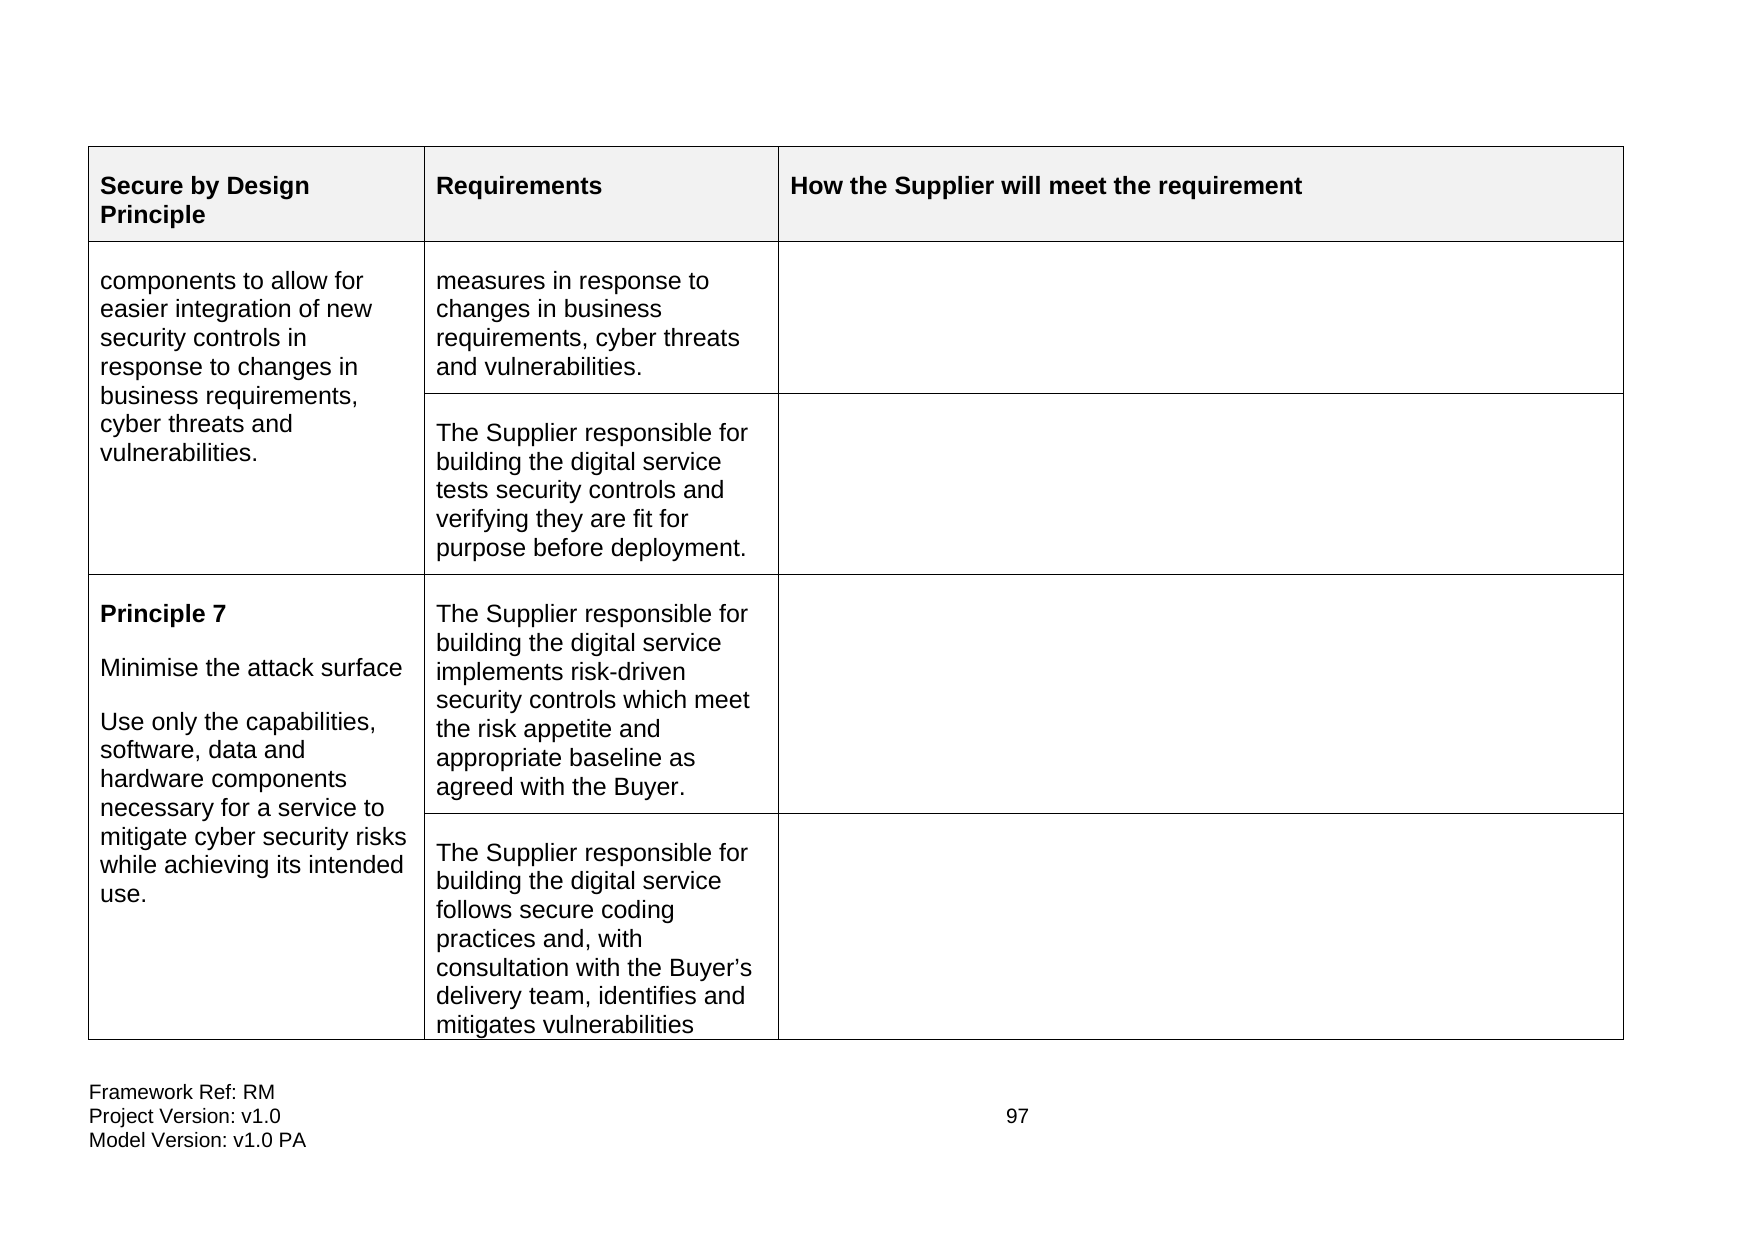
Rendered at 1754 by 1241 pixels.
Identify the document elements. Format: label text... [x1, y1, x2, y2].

table_cell The Supplier responsible for building the digital service implements risk-driven security controls which meet the risk appetite and appropriate baseline as agreed with the Buyer. [425, 575, 778, 813]
table_cell The Supplier responsible for building the digital service follows secure coding practices and, with consultation with the Buyer’s delivery team, identifies and mitigates vulnerabilities [425, 814, 778, 1039]
table_cell [779, 575, 1623, 813]
table_cell measures in response to changes in business requirements, cyber threats and vulnerabilities. [425, 242, 778, 393]
table_cell Principle 7 Minimise the attack surface Use only the capabilities, software, data and hardware components necessary for a service to mitigate cyber security risks while achieving its intended use. [89, 575, 424, 1039]
table_cell [779, 394, 1623, 574]
table_header How the Supplier will meet the requirement [779, 147, 1623, 241]
table_header Requirements [425, 147, 778, 241]
table_cell [779, 242, 1623, 393]
table_header Secure by Design Principle [89, 147, 424, 241]
table_cell The Supplier responsible for building the digital service tests security controls and verifying they are fit for purpose before deployment. [425, 394, 778, 574]
table_cell components to allow for easier integration of new security controls in response to changes in business requirements, cyber threats and vulnerabilities. [89, 242, 424, 574]
table_cell [779, 814, 1623, 1039]
